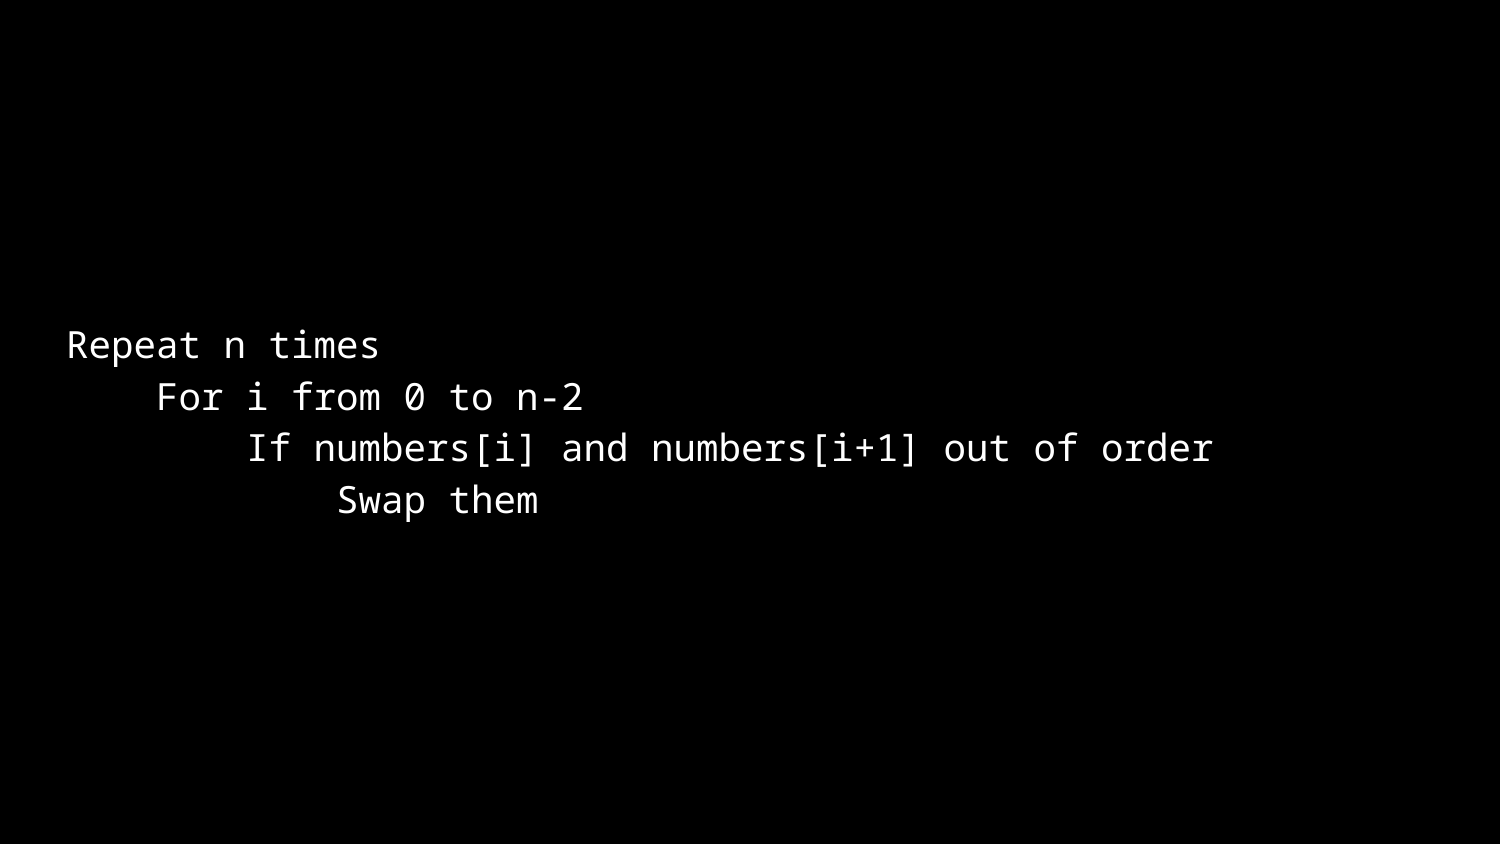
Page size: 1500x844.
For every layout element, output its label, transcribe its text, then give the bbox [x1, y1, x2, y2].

list Repeat n times For i from 0 to n-2 If numbers[i] and numbers[i+1] out of order Swap them [51, 189, 1449, 750]
